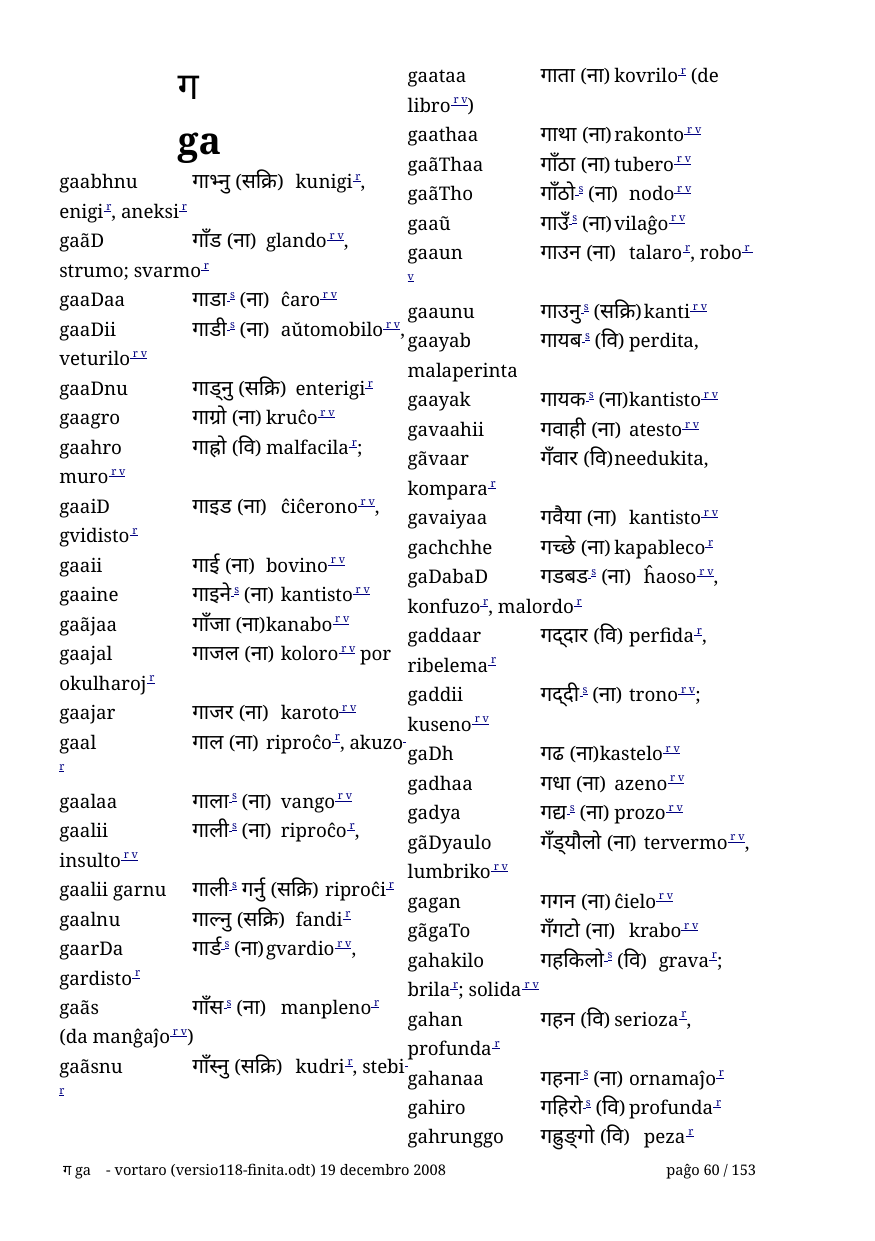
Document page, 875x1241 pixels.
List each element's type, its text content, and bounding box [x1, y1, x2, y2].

text gaagro गाग्रो (ना) kruĉo r v [59, 401, 407, 431]
subtitle ग ga [59, 59, 407, 165]
text gaalii गाली s (ना) riproĉo r, insulto r v [59, 814, 407, 873]
text gagan गगन (ना) ĉielo r v [407, 884, 756, 914]
text gadya गद्य s (ना) prozo r v [407, 796, 756, 826]
text gavaiyaa गवैया (ना) kantisto r v [407, 501, 756, 531]
text gaDh गढ (ना) kastelo r v [407, 737, 756, 767]
text gahan गहन (वि) serioza r, profunda r [407, 1002, 756, 1061]
text gaayak गायक s (ना) kantisto r v [407, 383, 756, 413]
text gaaun गाउन (ना) talaro r, robo r v [407, 236, 756, 295]
text gaal गाल (ना) riproĉo r, akuzo r [59, 726, 407, 784]
text gaaDii गाडी s (ना) aŭtomobilo r v, veturilo r v [59, 313, 407, 372]
text gahiro गहिरो s (वि) profunda r [407, 1091, 756, 1120]
text gaalaa गाला s (ना) vango r v [59, 784, 407, 814]
text gaãTho गाँठो s (ना) nodo r v [407, 177, 756, 206]
text gaarDa गार्ड s (ना) gvardio r v, gardisto r [59, 932, 407, 991]
text gaDabaD गडबड s (ना) ĥaoso r v, konfuzo r, malordo r [407, 560, 756, 619]
text gaãThaa गाँठा (ना) tubero r v [407, 147, 756, 177]
text gahakilo गहकिलो s (वि) grava r; brila r; solida r v [407, 943, 756, 1002]
text gadhaa गधा (ना) azeno r v [407, 767, 756, 796]
text gaajal गाजल (ना) koloro r v por okulharoj r [59, 637, 407, 696]
text gaaDaa गाडा s (ना) ĉaro r v [59, 283, 407, 313]
text gaaDnu गाड्नु (सक्रि) enterigi r [59, 372, 407, 401]
text gaaiD गाइड (ना) ĉiĉerono r v, gvidisto r [59, 490, 407, 549]
text gahanaa गहना s (ना) ornamaĵo r [407, 1061, 756, 1091]
text gaãjaa गाँजा (ना) kanabo r v [59, 608, 407, 637]
text gaãs गाँस s (ना) manpleno r (da manĝaĵo r v) [59, 991, 407, 1050]
text gaãD गाँड (ना) glando r v, strumo; svarmo r [59, 224, 407, 283]
text gaãsnu गाँस्नु (सक्रि) kudri r, stebi r [59, 1050, 407, 1109]
text gahrunggo गह्रुङ्गो (वि) peza r [407, 1120, 756, 1150]
text gaddaar गद्दार (वि) perfida r, ribelema r [407, 619, 756, 678]
text gãvaar गँवार (वि) needukita, kompara r [407, 442, 756, 501]
text gaahro गाह्रो (वि) malfacila r; muro r v [59, 431, 407, 490]
text gaabhnu गाभ्नु (सक्रि) kunigi r, enigi r, aneksi r [59, 165, 407, 224]
text gavaahii गवाही (ना) atesto r v [407, 413, 756, 442]
text gaaii गाई (ना) bovino r v [59, 549, 407, 578]
text gaayab गायब s (वि) perdita, malaperinta [407, 324, 756, 383]
text gaajar गाजर (ना) karoto r v [59, 696, 407, 726]
text gaaine गाइने s (ना) kantisto r v [59, 578, 407, 608]
text gaddii गद्दी s (ना) trono r v; kuseno r v [407, 678, 756, 737]
text gaataa गाता (ना) kovrilo r (de libro r v) [407, 59, 756, 118]
text gaathaa गाथा (ना) rakonto r v [407, 118, 756, 147]
text gaaunu गाउनु s (सक्रि) kanti r v [407, 295, 756, 324]
text gãgaTo गँगटो (ना) krabo r v [407, 914, 756, 943]
text gãDyaulo गँड्यौलो (ना) tervermo r v, lumbriko r v [407, 826, 756, 884]
text gachchhe गच्छे (ना) kapableco r [407, 531, 756, 560]
text gaalii garnu गाली s गर्नु (सक्रि) riproĉi r [59, 873, 407, 902]
text gaaũ गाउँ s (ना) vilaĝo r v [407, 206, 756, 236]
text gaalnu गाल्नु (सक्रि) fandi r [59, 902, 407, 932]
